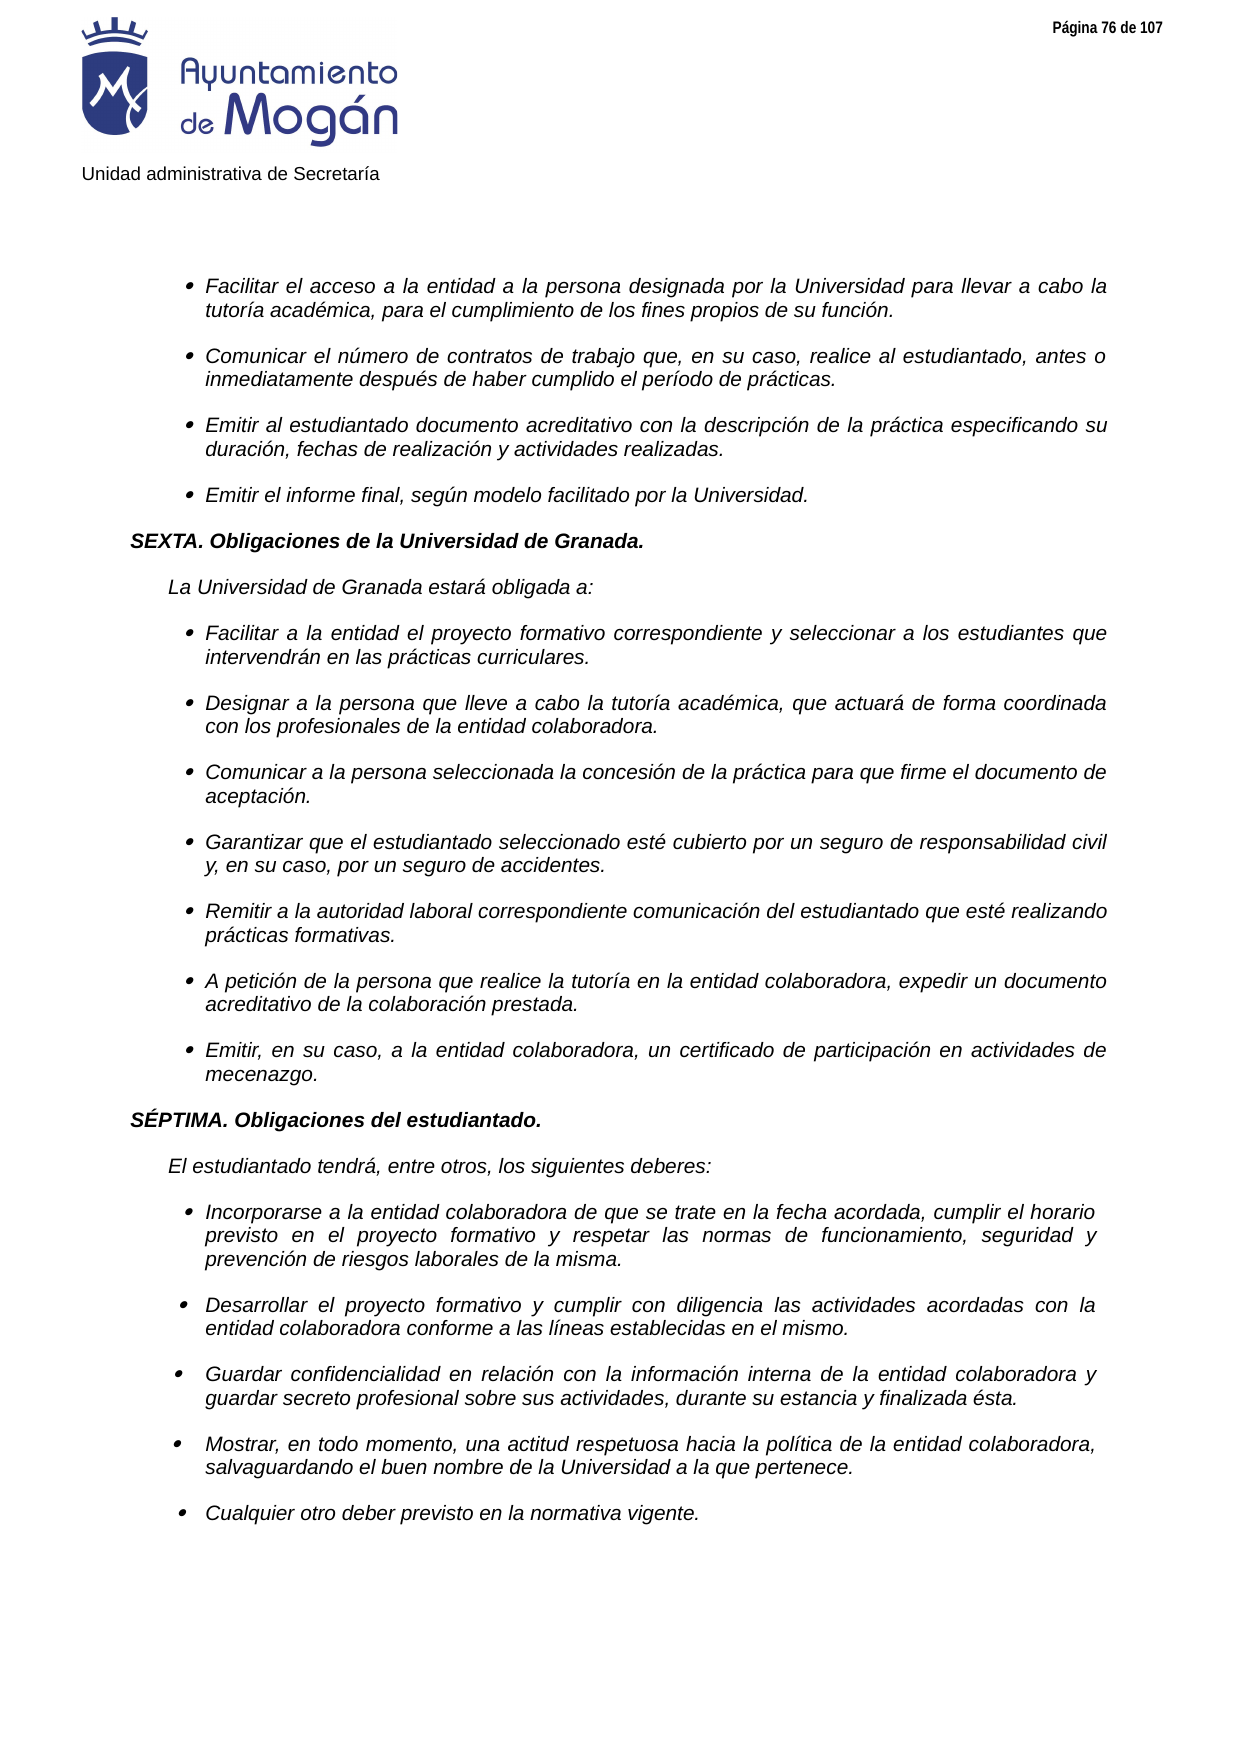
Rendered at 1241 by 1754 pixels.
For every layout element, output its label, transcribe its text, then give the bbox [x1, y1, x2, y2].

list Garantizar que el estudiantado seleccionado esté cubierto por un seguro de responsabilidad civil y, en su caso, por un seguro de accidentes. [184, 830, 1110, 877]
list Remitir a la autoridad laboral correspondiente comunicación del estudiantado que esté realizando prácticas formativas. [184, 900, 1110, 946]
list Cualquier otro deber previsto en la normativa vigente. [177, 1502, 1099, 1525]
list Designar a la persona que lleve a cabo la tutoría académica, que actuará de forma coordinada con los profesionales de la entidad colaboradora. [184, 691, 1110, 738]
text El estudiantado tendrá, entre otros, los siguientes deberes: [130, 1154, 1110, 1178]
text SÉPTIMA. Obligaciones del estudiantado. [130, 1108, 1110, 1131]
list Guardar confidencialidad en relación con la información interna de la entidad colaboradora y guardar secreto profesional sobre sus actividades, durante su estancia y finalizada ésta. [173, 1363, 1099, 1409]
list Desarrollar el proyecto formativo y cumplir con diligencia las actividades acordadas con la entidad colaboradora conforme a las líneas establecidas en el mismo. [178, 1293, 1099, 1340]
list Comunicar a la persona seleccionada la concesión de la práctica para que firme el documento de aceptación. [184, 761, 1110, 807]
list Emitir al estudiantado documento acreditativo con la descripción de la práctica especificando su duración, fechas de realización y actividades realizadas. [184, 414, 1110, 460]
list Emitir el informe final, según modelo facilitado por la Universidad. [184, 483, 1110, 507]
list Comunicar el número de contratos de trabajo que, en su caso, realice al estudiantado, antes o inmediatamente después de haber cumplido el período de prácticas. [184, 344, 1110, 391]
text SEXTA. Obligaciones de la Universidad de Granada. [130, 529, 1110, 553]
list Mostrar, en todo momento, una actitud respetuosa hacia la política de la entidad colaboradora, salvaguardando el buen nombre de la Universidad a la que pertenece. [172, 1432, 1099, 1479]
list Facilitar el acceso a la entidad a la persona designada por la Universidad para llevar a cabo la tutoría académica, para el cumplimiento de los fines propios de su función. [184, 275, 1110, 321]
list Incorporarse a la entidad colaboradora de que se trate en la fecha acordada, cumplir el horario previsto en el proyecto formativo y respetar las normas de funcionamiento, seguridad y prevención de riesgos laborales de la misma. [183, 1201, 1099, 1270]
list Emitir, en su caso, a la entidad colaboradora, un certificado de participación en actividades de mecenazgo. [184, 1039, 1110, 1085]
list A petición de la persona que realice la tutoría en la entidad colaboradora, expedir un documento acreditativo de la colaboración prestada. [184, 969, 1110, 1016]
list Facilitar a la entidad el proyecto formativo correspondiente y seleccionar a los estudiantes que intervendrán en las prácticas curriculares. [184, 622, 1110, 668]
text La Universidad de Granada estará obligada a: [130, 576, 1110, 599]
picture [81, 17, 398, 153]
